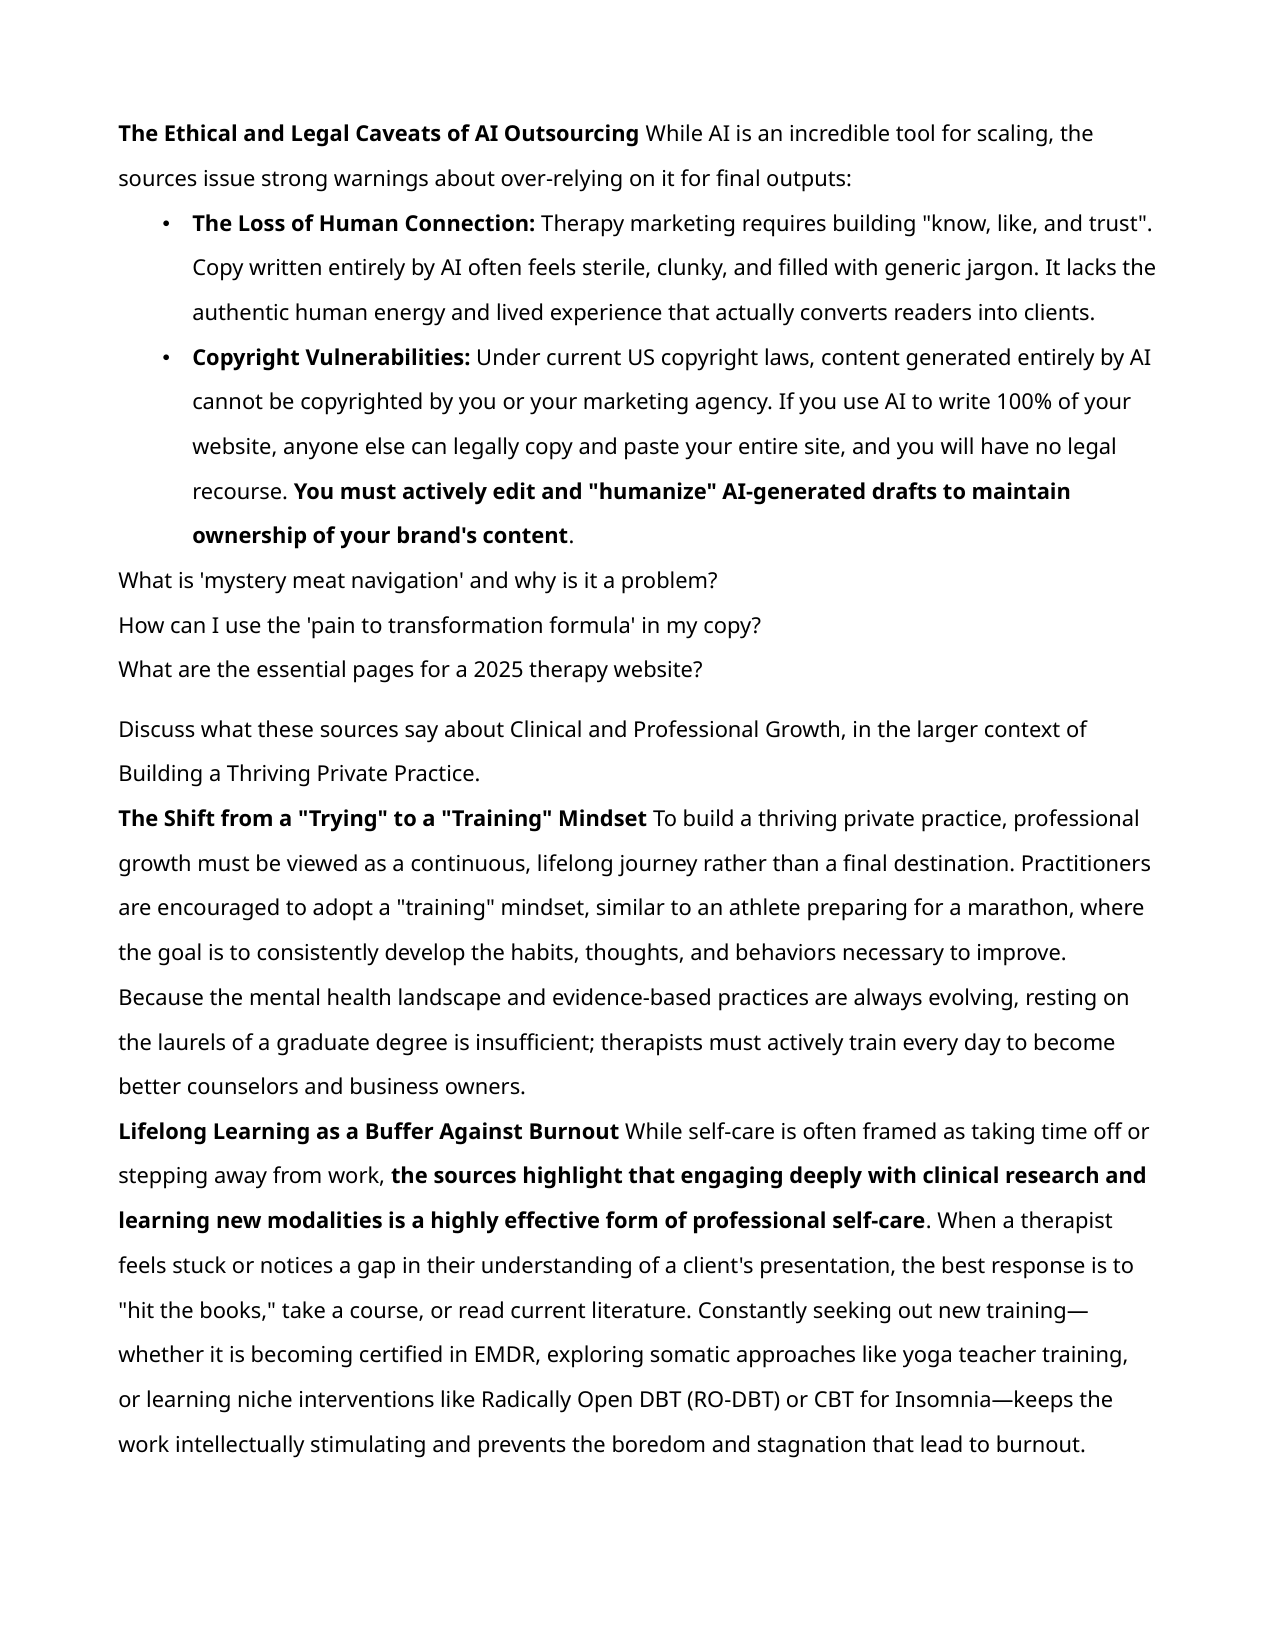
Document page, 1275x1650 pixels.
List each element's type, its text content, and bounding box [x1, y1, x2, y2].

text How can I use the 'pain to transformation formula' in my copy? [118, 610, 1157, 639]
list The Loss of Human Connection: Therapy marketing requires building "know, like, and trust". Copy written entirely by AI often feels sterile, clunky, and filled with generic jargon. It lacks the authentic human energy and lived experience that actually converts readers into clients. [162, 207, 1157, 327]
list Copyright Vulnerabilities: Under current US copyright laws, content generated entirely by AI cannot be copyrighted by you or your marketing agency. If you use AI to write 100% of your website, anyone else can legally copy and paste your entire site, and you will have no legal recourse. You must actively edit and "humanize" AI-generated drafts to maintain ownership of your brand's content. [162, 342, 1157, 550]
text What are the essential pages for a 2025 therapy website? [118, 654, 1157, 684]
text The Ethical and Legal Caveats of AI Outsourcing While AI is an incredible tool for scaling, the sources issue strong warnings about over-relying on it for final outputs: [118, 118, 1157, 193]
text Lifelong Learning as a Buffer Against Burnout While self-care is often framed as taking time off or stepping away from work, the sources highlight that engaging deeply with clinical research and learning new modalities is a highly effective form of professional self-care. When a therapist feels stuck or notices a gap in their understanding of a client's presentation, the best response is to "hit the books," take a course, or read current literature. Constantly seeking out new training—whether it is becoming certified in EMDR, exploring somatic approaches like yoga teacher training, or learning niche interventions like Radically Open DBT (RO-DBT) or CBT for Insomnia—keeps the work intellectually stimulating and prevents the boredom and stagnation that lead to burnout. [118, 1116, 1157, 1458]
text Discuss what these sources say about Clinical and Professional Growth, in the larger context of Building a Thriving Private Practice. [118, 714, 1157, 788]
text The Shift from a "Trying" to a "Training" Mindset To build a thriving private practice, professional growth must be viewed as a continuous, lifelong journey rather than a final destination. Practitioners are encouraged to adopt a "training" mindset, similar to an athlete preparing for a marathon, where the goal is to consistently develop the habits, thoughts, and behaviors necessary to improve. Because the mental health landscape and evidence-based practices are always evolving, resting on the laurels of a graduate degree is insufficient; therapists must actively train every day to become better counselors and business owners. [118, 803, 1157, 1101]
text What is 'mystery meat navigation' and why is it a problem? [118, 565, 1157, 595]
